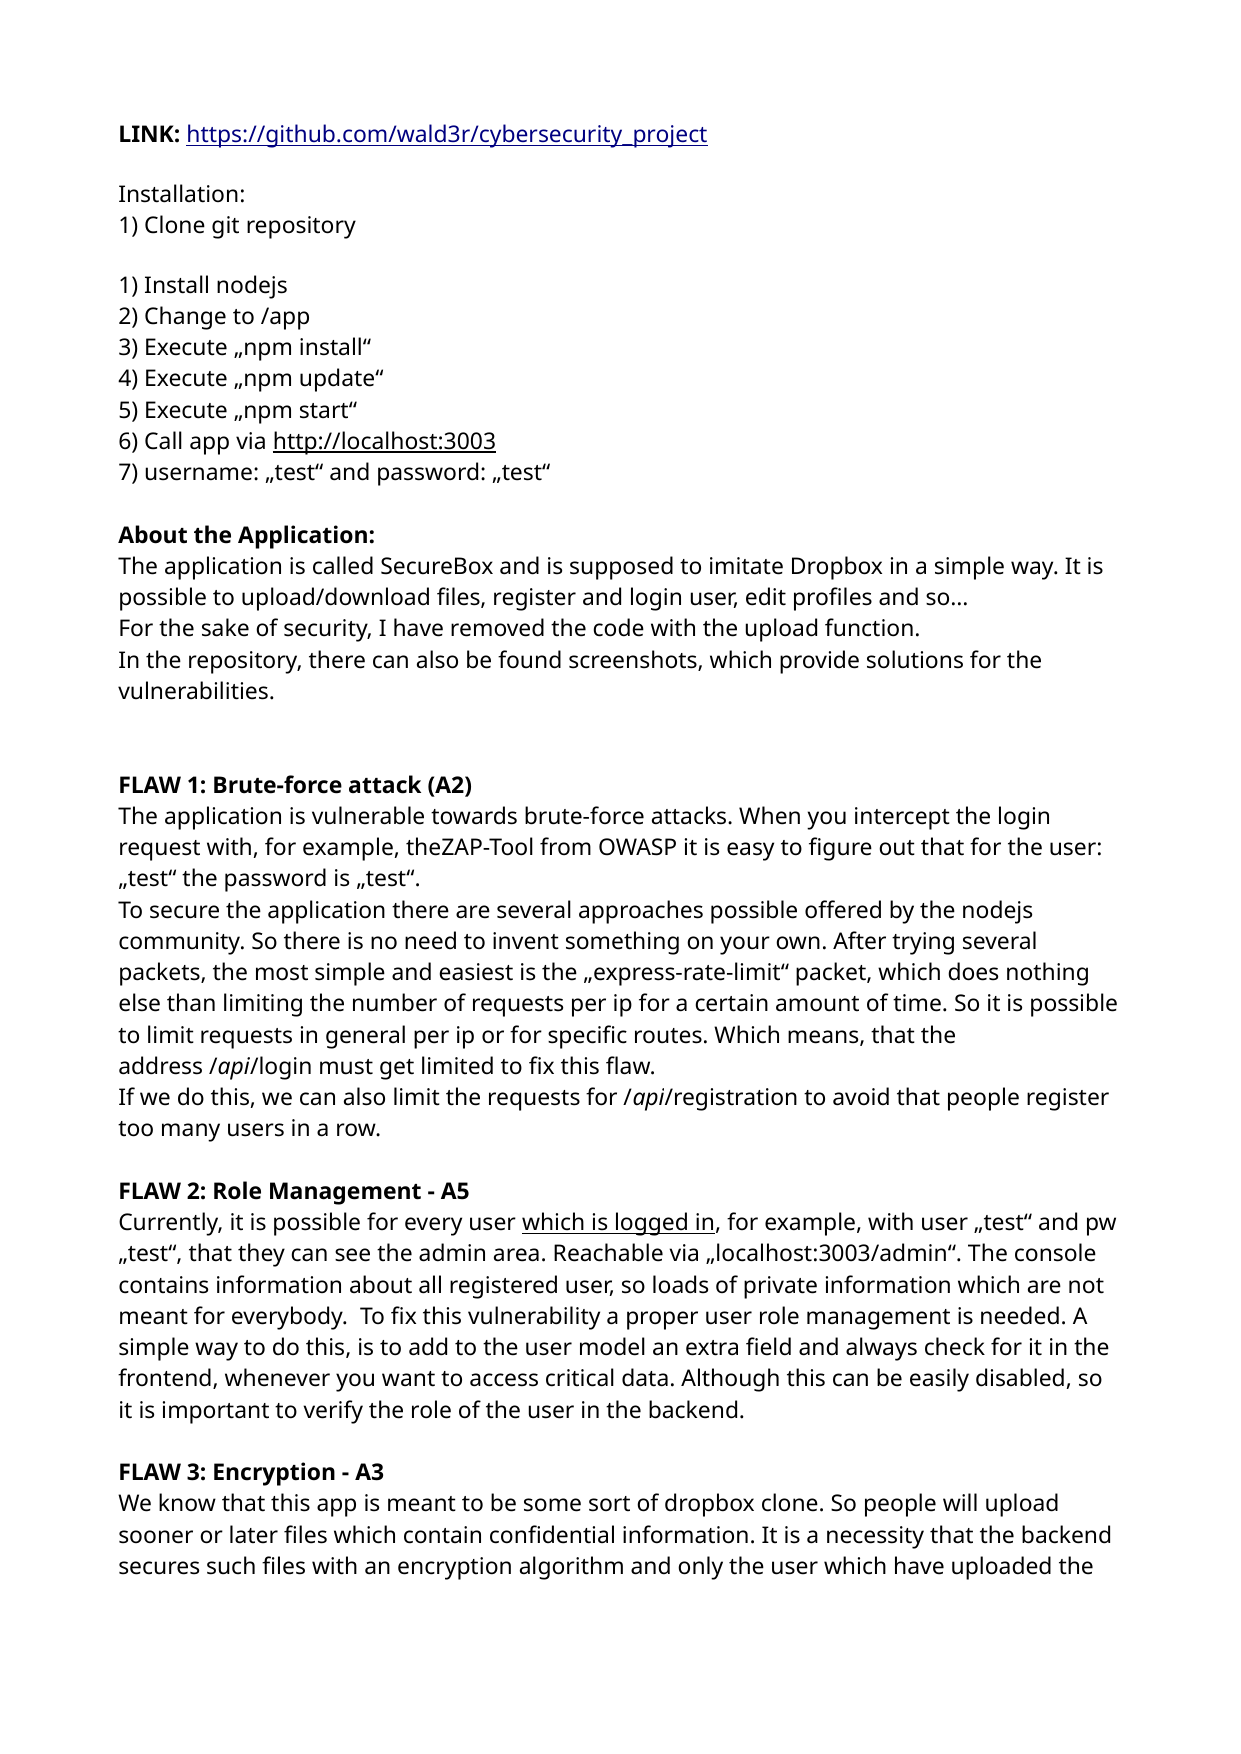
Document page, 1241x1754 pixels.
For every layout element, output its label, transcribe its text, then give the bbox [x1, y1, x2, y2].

text In the repository, there can also be found screenshots, which provide solutions for the vulnerabilities. [118, 643, 1122, 706]
text 3) Execute „npm install“ [118, 331, 1122, 362]
text If we do this, we can also limit the requests for /api/registration to avoid that people register too many users in a row. [118, 1081, 1122, 1143]
text About the Application: [118, 518, 1122, 550]
text FLAW 2: Role Management - A5 [118, 1175, 1122, 1206]
text Currently, it is possible for every user which is logged in, for example, with user „test“ and pw „test“, that they can see the admin area. Reachable via „localhost:3003/admin“. The console contains information about all registered user, so loads of private information which are not meant for everybody. To fix this vulnerability a proper user role management is needed. A simple way to do this, is to add to the user model an extra field and always check for it in the frontend, whenever you want to access critical data. Although this can be easily disabled, so it is important to verify the role of the user in the backend. [118, 1206, 1122, 1425]
text The application is called SecureBox and is supposed to imitate Dropbox in a simple way. It is possible to upload/download files, register and login user, edit profiles and so… [118, 550, 1122, 612]
text To secure the application there are several approaches possible offered by the nodejs community. So there is no need to invent something on your own. After trying several packets, the most simple and easiest is the „express-rate-limit“ packet, which does nothing else than limiting the number of requests per ip for a certain amount of time. So it is possible to limit requests in general per ip or for specific routes. Which means, that the address /api/login must get limited to fix this flaw. [118, 893, 1122, 1081]
text 7) username: „test“ and password: „test“ [118, 456, 1122, 487]
text The application is vulnerable towards brute-force attacks. When you intercept the login request with, for example, theZAP-Tool from OWASP it is easy to figure out that for the user: „test“ the password is „test“. [118, 800, 1122, 893]
text 1) Clone git repository [118, 209, 1122, 240]
text 6) Call app via http://localhost:3003 [118, 425, 1122, 456]
text FLAW 3: Encryption - A3 [118, 1456, 1122, 1487]
text We know that this app is meant to be some sort of dropbox clone. So people will upload sooner or later files which contain confidential information. It is a necessity that the backend secures such files with an encryption algorithm and only the user which have uploaded the [118, 1487, 1122, 1581]
text For the sake of security, I have removed the code with the upload function. [118, 612, 1122, 643]
text Installation: [118, 178, 1122, 209]
text 2) Change to /app [118, 300, 1122, 331]
text 1) Install nodejs [118, 268, 1122, 300]
text 4) Execute „npm update“ [118, 362, 1122, 393]
text 5) Execute „npm start“ [118, 393, 1122, 425]
text LINK: https://github.com/wald3r/cybersecurity_project [118, 118, 1122, 149]
text FLAW 1: Brute-force attack (A2) [118, 768, 1122, 800]
